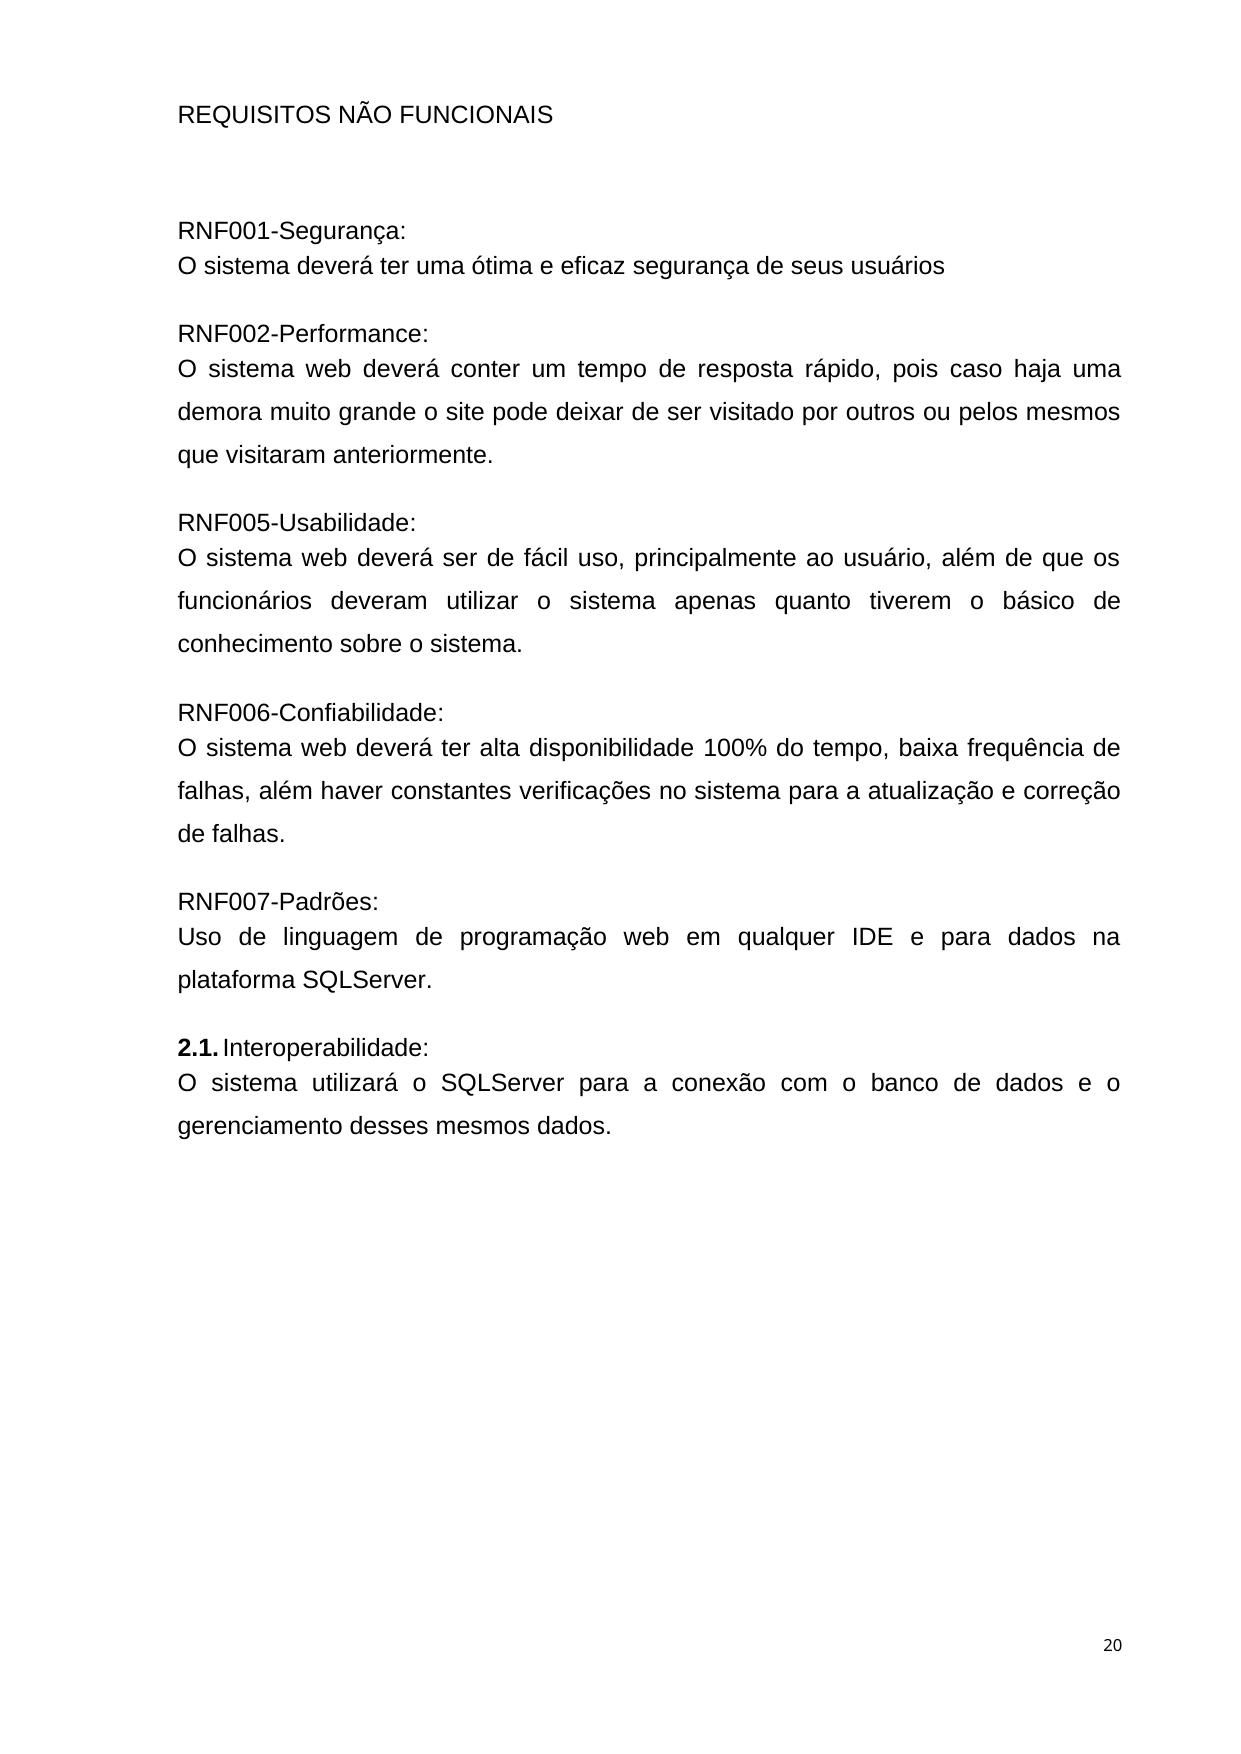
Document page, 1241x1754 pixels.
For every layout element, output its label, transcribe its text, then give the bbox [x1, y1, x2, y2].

subtitle RNF001-Segurança: [177, 216, 1122, 244]
text O sistema utilizará o SQLServer para a conexão com o banco de dados e o gerenciamento desses mesmos dados. [177, 1068, 1122, 1140]
text O sistema web deverá ser de fácil uso, principalmente ao usuário, além de que os funcionários deveram utilizar o sistema apenas quanto tiverem o básico de conhecimento sobre o sistema. [177, 543, 1122, 658]
text O sistema web deverá conter um tempo de resposta rápido, pois caso haja uma demora muito grande o site pode deixar de ser visitado por outros ou pelos mesmos que visitaram anteriormente. [177, 354, 1122, 469]
text Uso de linguagem de programação web em qualquer IDE e para dados na plataforma SQLServer. [177, 922, 1122, 994]
subtitle Interoperabilidade: [177, 1033, 1122, 1062]
subtitle RNF007-Padrões: [177, 887, 1122, 916]
subtitle RNF005-Usabilidade: [177, 508, 1122, 537]
subtitle RNF006-Confiabilidade: [177, 697, 1122, 726]
subtitle RNF002-Performance: [177, 319, 1122, 347]
text O sistema deverá ter uma ótima e eficaz segurança de seus usuários [177, 251, 1122, 279]
text O sistema web deverá ter alta disponibilidade 100% do tempo, baixa frequência de falhas, além haver constantes verificações no sistema para a atualização e correção de falhas. [177, 732, 1122, 847]
subtitle REQUISITOS NÃO FUNCIONAIS [177, 100, 1122, 129]
